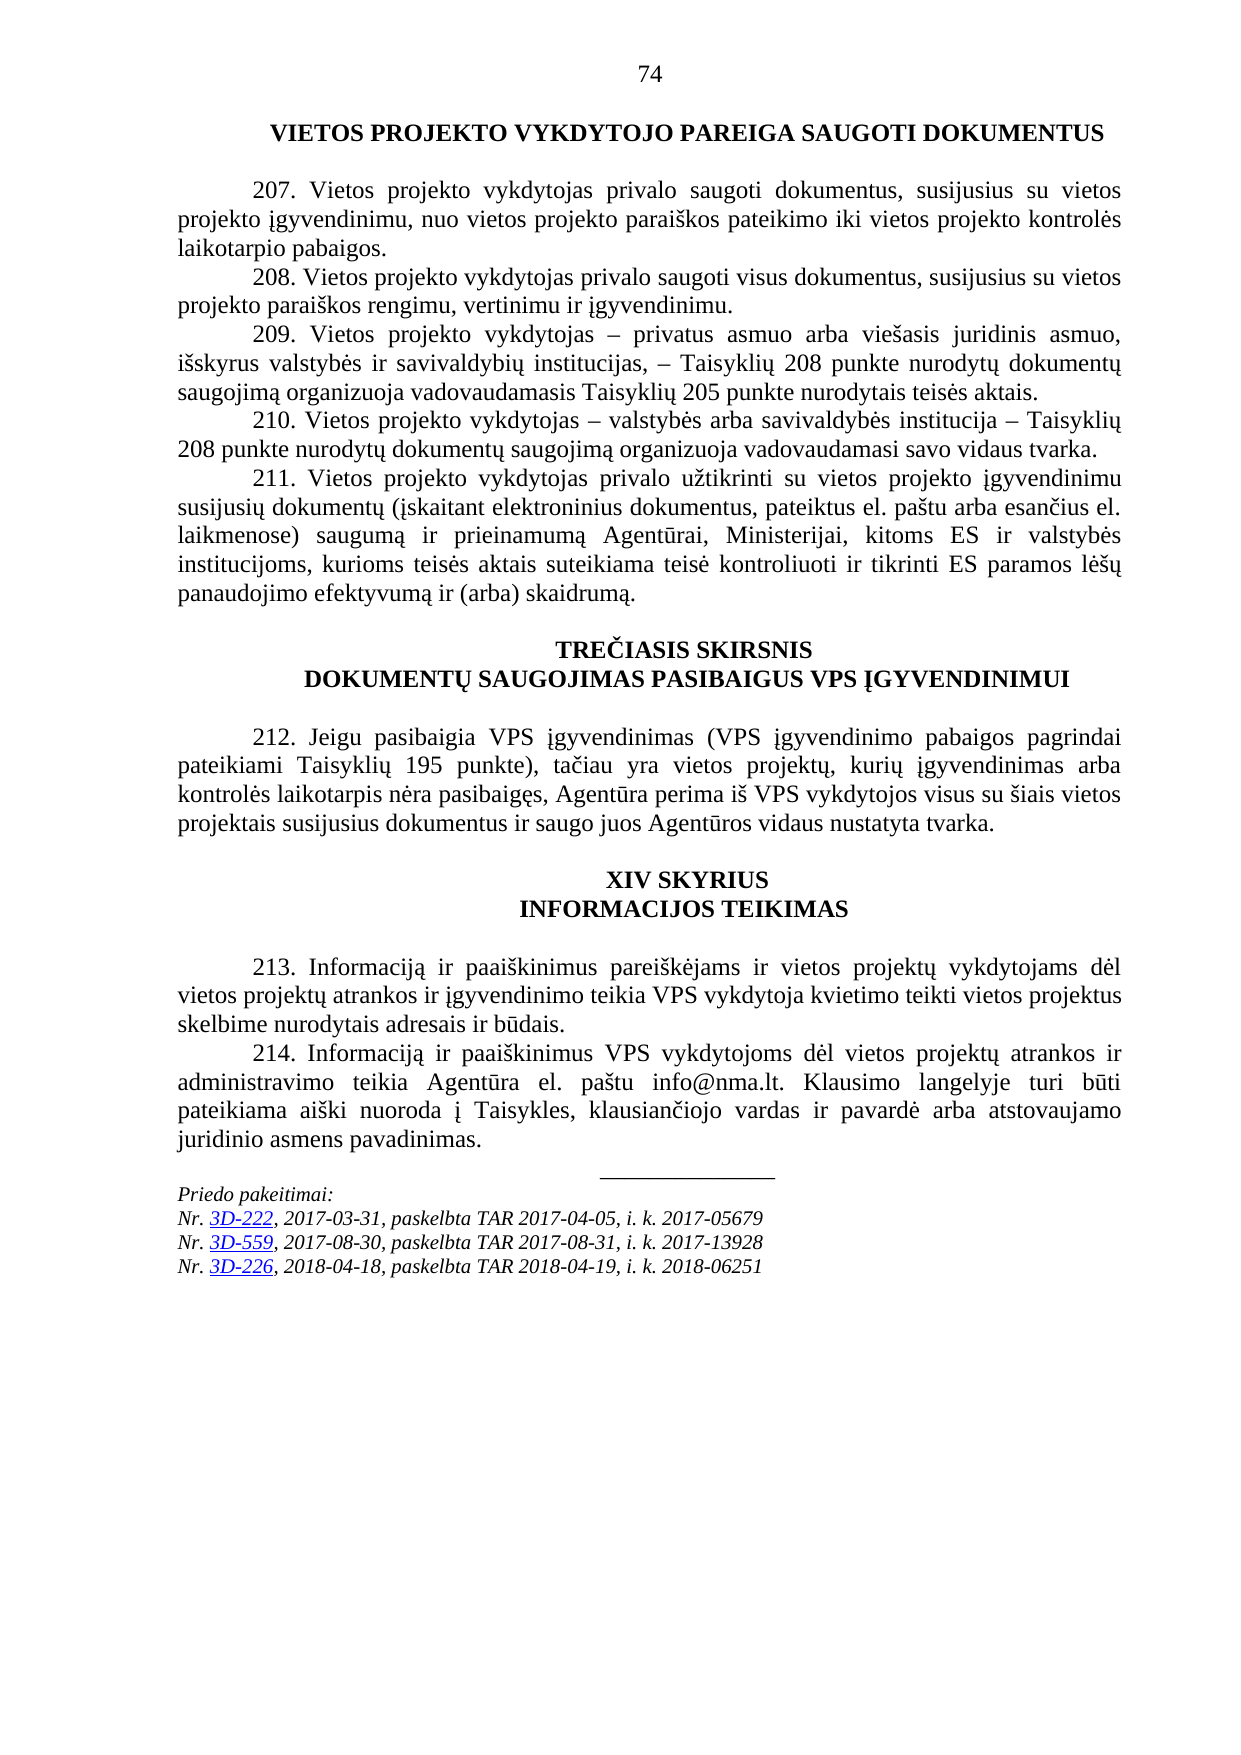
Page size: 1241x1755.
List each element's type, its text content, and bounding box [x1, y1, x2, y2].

text DOKUMENTŲ SAUGOJIMAS PASIBAIGUS VPS ĮGYVENDINIMUI [177, 664, 1122, 693]
text 210. Vietos projekto vykdytojas – valstybės arba savivaldybės institucija – Taisyklių 208 punkte nurodytų dokumentų saugojimą organizuoja vadovaudamasi savo vidaus tvarka. [177, 406, 1122, 463]
text 214. Informaciją ir paaiškinimus VPS vykdytojoms dėl vietos projektų atrankos ir administravimo teikia Agentūra el. paštu info@nma.lt. Klausimo langelyje turi būti pateikiama aiški nuoroda į Taisykles, klausiančiojo vardas ir pavardė arba atstovaujamo juridinio asmens pavadinimas. [177, 1038, 1122, 1153]
text 213. Informaciją ir paaiškinimus pareiškėjams ir vietos projektų vykdytojams dėl vietos projektų atrankos ir įgyvendinimo teikia VPS vykdytoja kvietimo teikti vietos projektus skelbime nurodytais adresais ir būdais. [177, 952, 1122, 1038]
text XIV SKYRIUS [177, 866, 1122, 894]
text 211. Vietos projekto vykdytojas privalo užtikrinti su vietos projekto įgyvendinimu susijusių dokumentų (įskaitant elektroninius dokumentus, pateiktus el. paštu arba esančius el. laikmenose) saugumą ir prieinamumą Agentūrai, Ministerijai, kitoms ES ir valstybės institucijoms, kurioms teisės aktais suteikiama teisė kontroliuoti ir tikrinti ES paramos lėšų panaudojimo efektyvumą ir (arba) skaidrumą. [177, 463, 1122, 607]
text 212. Jeigu pasibaigia VPS įgyvendinimas (VPS įgyvendinimo pabaigos pagrindai pateikiami Taisyklių 195 punkte), tačiau yra vietos projektų, kurių įgyvendinimas arba kontrolės laikotarpis nėra pasibaigęs, Agentūra perima iš VPS vykdytojos visus su šiais vietos projektais susijusius dokumentus ir saugo juos Agentūros vidaus nustatyta tvarka. [177, 722, 1122, 837]
text Nr. 3D-222, 2017-03-31, paskelbta TAR 2017-04-05, i. k. 2017-05679 [177, 1206, 1122, 1230]
text Priedo pakeitimai: [177, 1182, 1122, 1206]
text INFORMACIJOS TEIKIMAS [177, 894, 1122, 923]
text VIETOS PROJEKTO VYKDYTOJO PAREIGA SAUGOTI DOKUMENTUS [177, 118, 1122, 147]
text TREČIASIS SKIRSNIS [177, 636, 1122, 664]
text 207. Vietos projekto vykdytojas privalo saugoti dokumentus, susijusius su vietos projekto įgyvendinimu, nuo vietos projekto paraiškos pateikimo iki vietos projekto kontrolės laikotarpio pabaigos. [177, 176, 1122, 262]
text ______________ [177, 1153, 1122, 1182]
text 208. Vietos projekto vykdytojas privalo saugoti visus dokumentus, susijusius su vietos projekto paraiškos rengimu, vertinimu ir įgyvendinimu. [177, 262, 1122, 319]
text Nr. 3D-226, 2018-04-18, paskelbta TAR 2018-04-19, i. k. 2018-06251 [177, 1254, 1122, 1278]
text Nr. 3D-559, 2017-08-30, paskelbta TAR 2017-08-31, i. k. 2017-13928 [177, 1230, 1122, 1254]
text 209. Vietos projekto vykdytojas – privatus asmuo arba viešasis juridinis asmuo, išskyrus valstybės ir savivaldybių institucijas, – Taisyklių 208 punkte nurodytų dokumentų saugojimą organizuoja vadovaudamasis Taisyklių 205 punkte nurodytais teisės aktais. [177, 319, 1122, 406]
